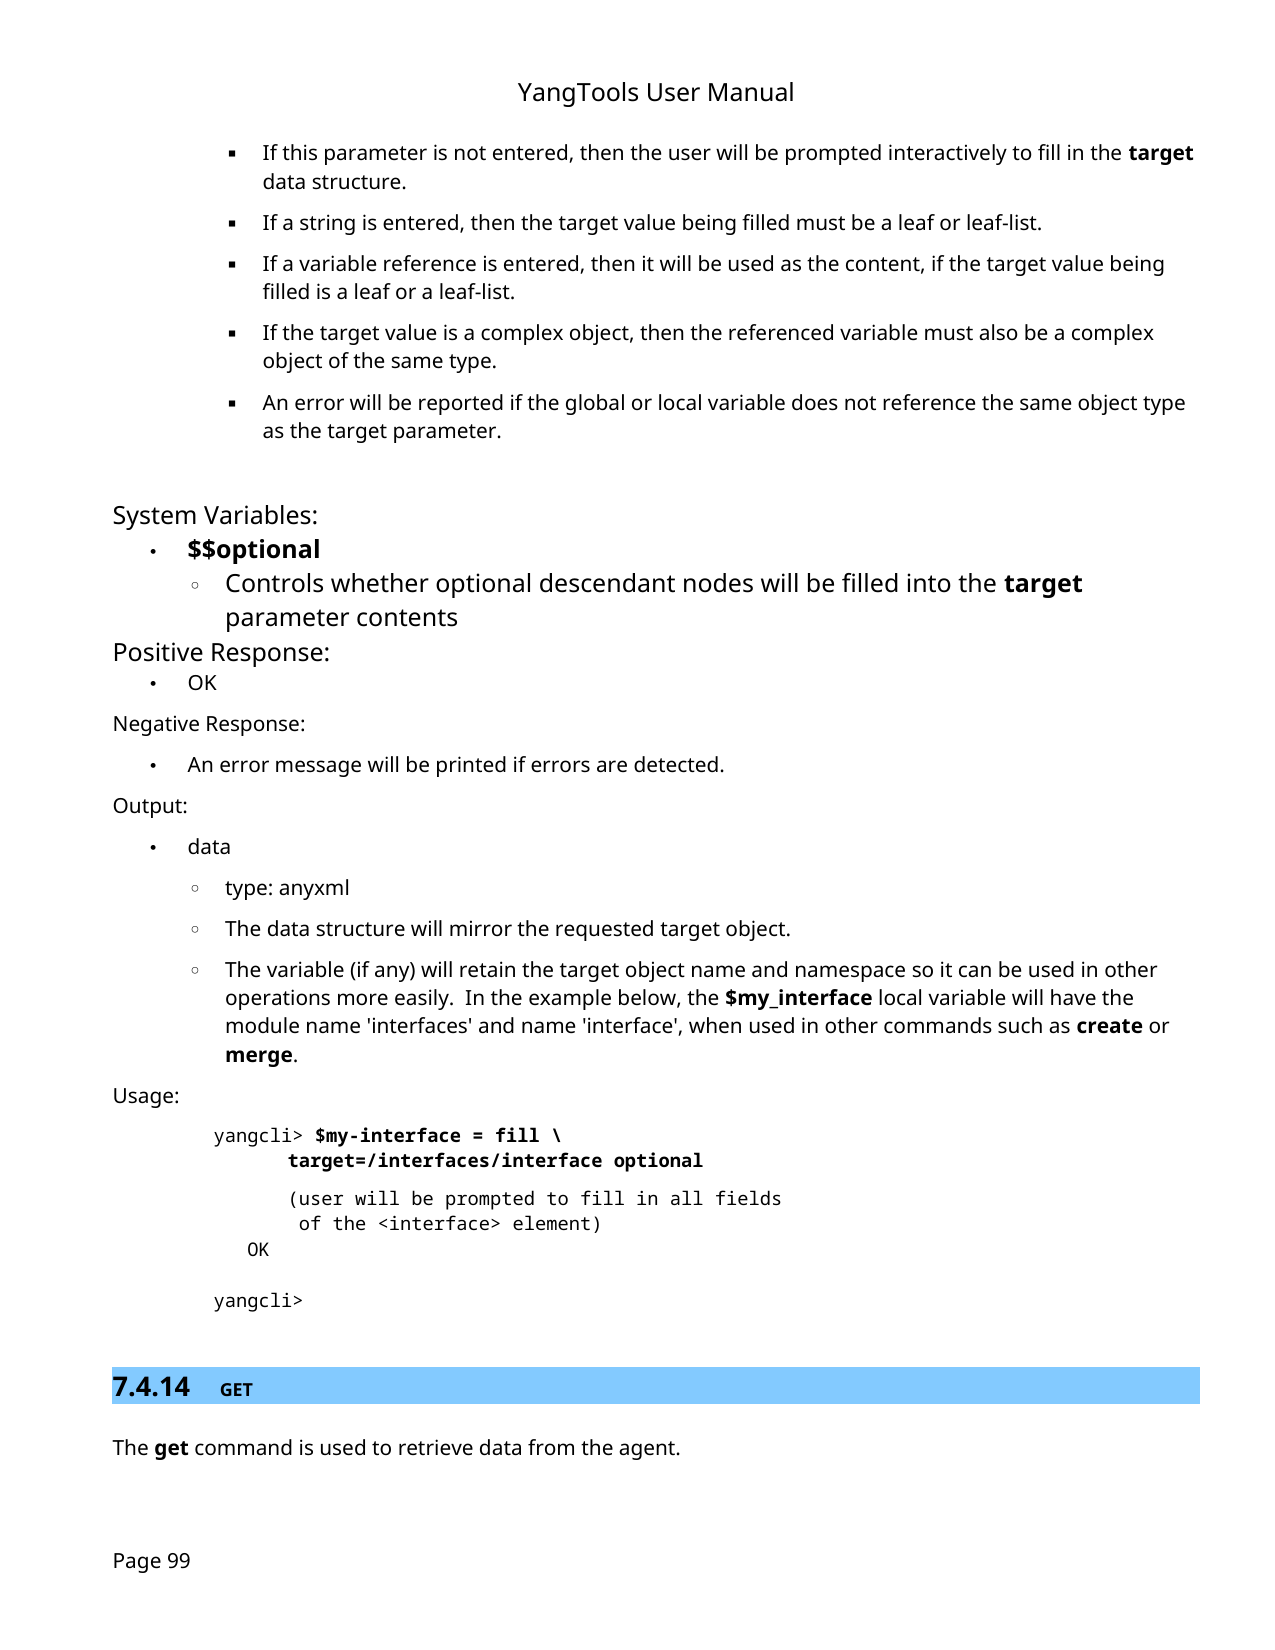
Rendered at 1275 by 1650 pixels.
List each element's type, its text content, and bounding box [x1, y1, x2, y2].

list An error will be reported if the global or local variable does not reference the same object type as the target parameter. [225, 388, 1200, 444]
text Usage: [112, 1081, 1200, 1109]
text Negative Response: [112, 709, 1200, 738]
list The variable (if any) will retain the target object name and namespace so it can be used in other operations more easily. In the example below, the $my_interface local variable will have the module name 'interfaces' and name 'interface', when used in other commands such as create or merge. [187, 955, 1200, 1068]
list If this parameter is not entered, then the user will be prompted interactively to fill in the target data structure. [225, 138, 1200, 195]
text Output: [112, 791, 1200, 819]
text The get command is used to retrieve data from the agent. [112, 1433, 1200, 1462]
list type: anyxml [187, 873, 1200, 901]
list The data structure will mirror the requested target object. [187, 914, 1200, 942]
list Controls whether optional descendant nodes will be filled into the target parameter contents [187, 566, 1200, 634]
text yangcli> $my-interface = fill \ target=/interfaces/interface optional [139, 1122, 1200, 1173]
text Positive Response: [112, 634, 1200, 668]
text System Variables: [112, 498, 1200, 532]
list If the target value is a complex object, then the referenced variable must also be a complex object of the same type. [225, 318, 1200, 375]
subtitle get [112, 1367, 1200, 1404]
list $$optional [150, 532, 1200, 566]
list data [150, 832, 1200, 860]
list OK [150, 668, 1200, 697]
list An error message will be printed if errors are detected. [150, 750, 1200, 778]
list If a string is entered, then the target value being filled must be a leaf or leaf-list. [225, 208, 1200, 236]
text (user will be prompted to fill in all fields of the <interface> element) OK yangcli> [139, 1185, 1200, 1338]
list If a variable reference is entered, then it will be used as the content, if the target value being filled is a leaf or a leaf-list. [225, 249, 1200, 306]
